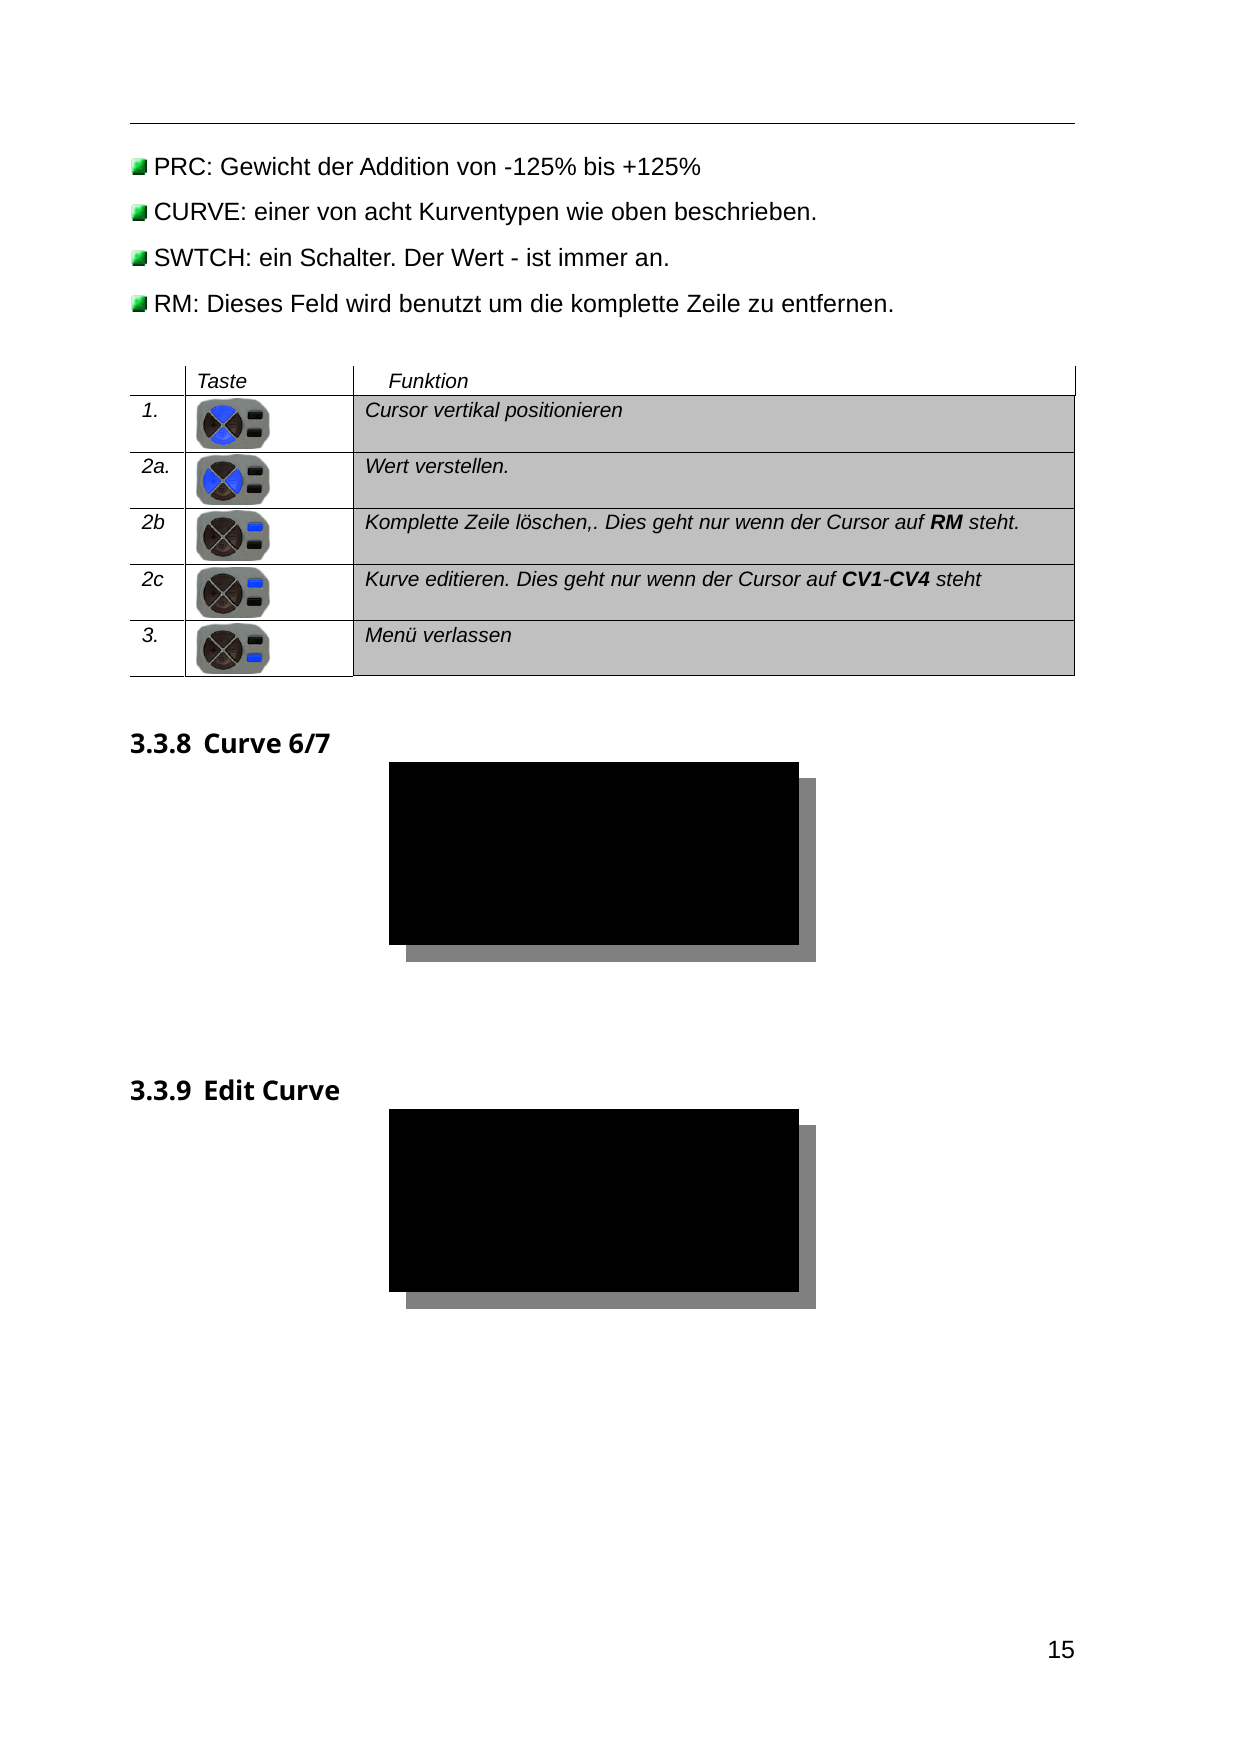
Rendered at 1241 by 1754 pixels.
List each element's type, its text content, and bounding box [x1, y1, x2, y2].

subtitle Edit Curve [130, 1072, 1075, 1109]
list PRC: Gewicht der Addition von -125% bis +125% [130, 152, 1075, 181]
list CURVE: einer von acht Kurventypen wie oben beschrieben. [130, 198, 1075, 226]
table_cell [186, 565, 353, 620]
table_header [130, 366, 184, 395]
table_cell [186, 396, 353, 452]
table_cell 2b [130, 509, 184, 564]
subtitle Curve 6/7 [130, 725, 1075, 762]
table_cell Komplette Zeile löschen,. Dies geht nur wenn der Cursor auf RM steht. [354, 509, 1074, 564]
picture [131, 204, 147, 221]
table_header Funktion [354, 366, 1075, 395]
table_cell 2a. [130, 453, 184, 508]
table_cell [186, 453, 353, 508]
list SWTCH: ein Schalter. Der Wert - ist immer an. [130, 244, 1075, 272]
picture [196, 623, 271, 674]
table_cell Cursor vertikal positionieren [354, 396, 1074, 452]
picture [196, 454, 271, 505]
table_cell [186, 509, 353, 564]
table_header Taste [186, 366, 353, 395]
table_cell 1. [130, 396, 184, 452]
picture [131, 158, 147, 175]
picture [196, 398, 271, 449]
picture [131, 295, 147, 312]
table_cell 2c [130, 565, 184, 620]
picture [131, 250, 147, 266]
table_cell Wert verstellen. [354, 453, 1074, 508]
table_cell Kurve editieren. Dies geht nur wenn der Cursor auf CV1-CV4 steht [354, 565, 1074, 620]
picture [196, 567, 271, 618]
picture [196, 510, 271, 561]
table_cell 3. [130, 621, 184, 676]
table_cell [186, 621, 353, 676]
table_cell Menü verlassen [354, 621, 1074, 675]
list RM: Dieses Feld wird benutzt um die komplette Zeile zu entfernen. [130, 290, 1075, 318]
